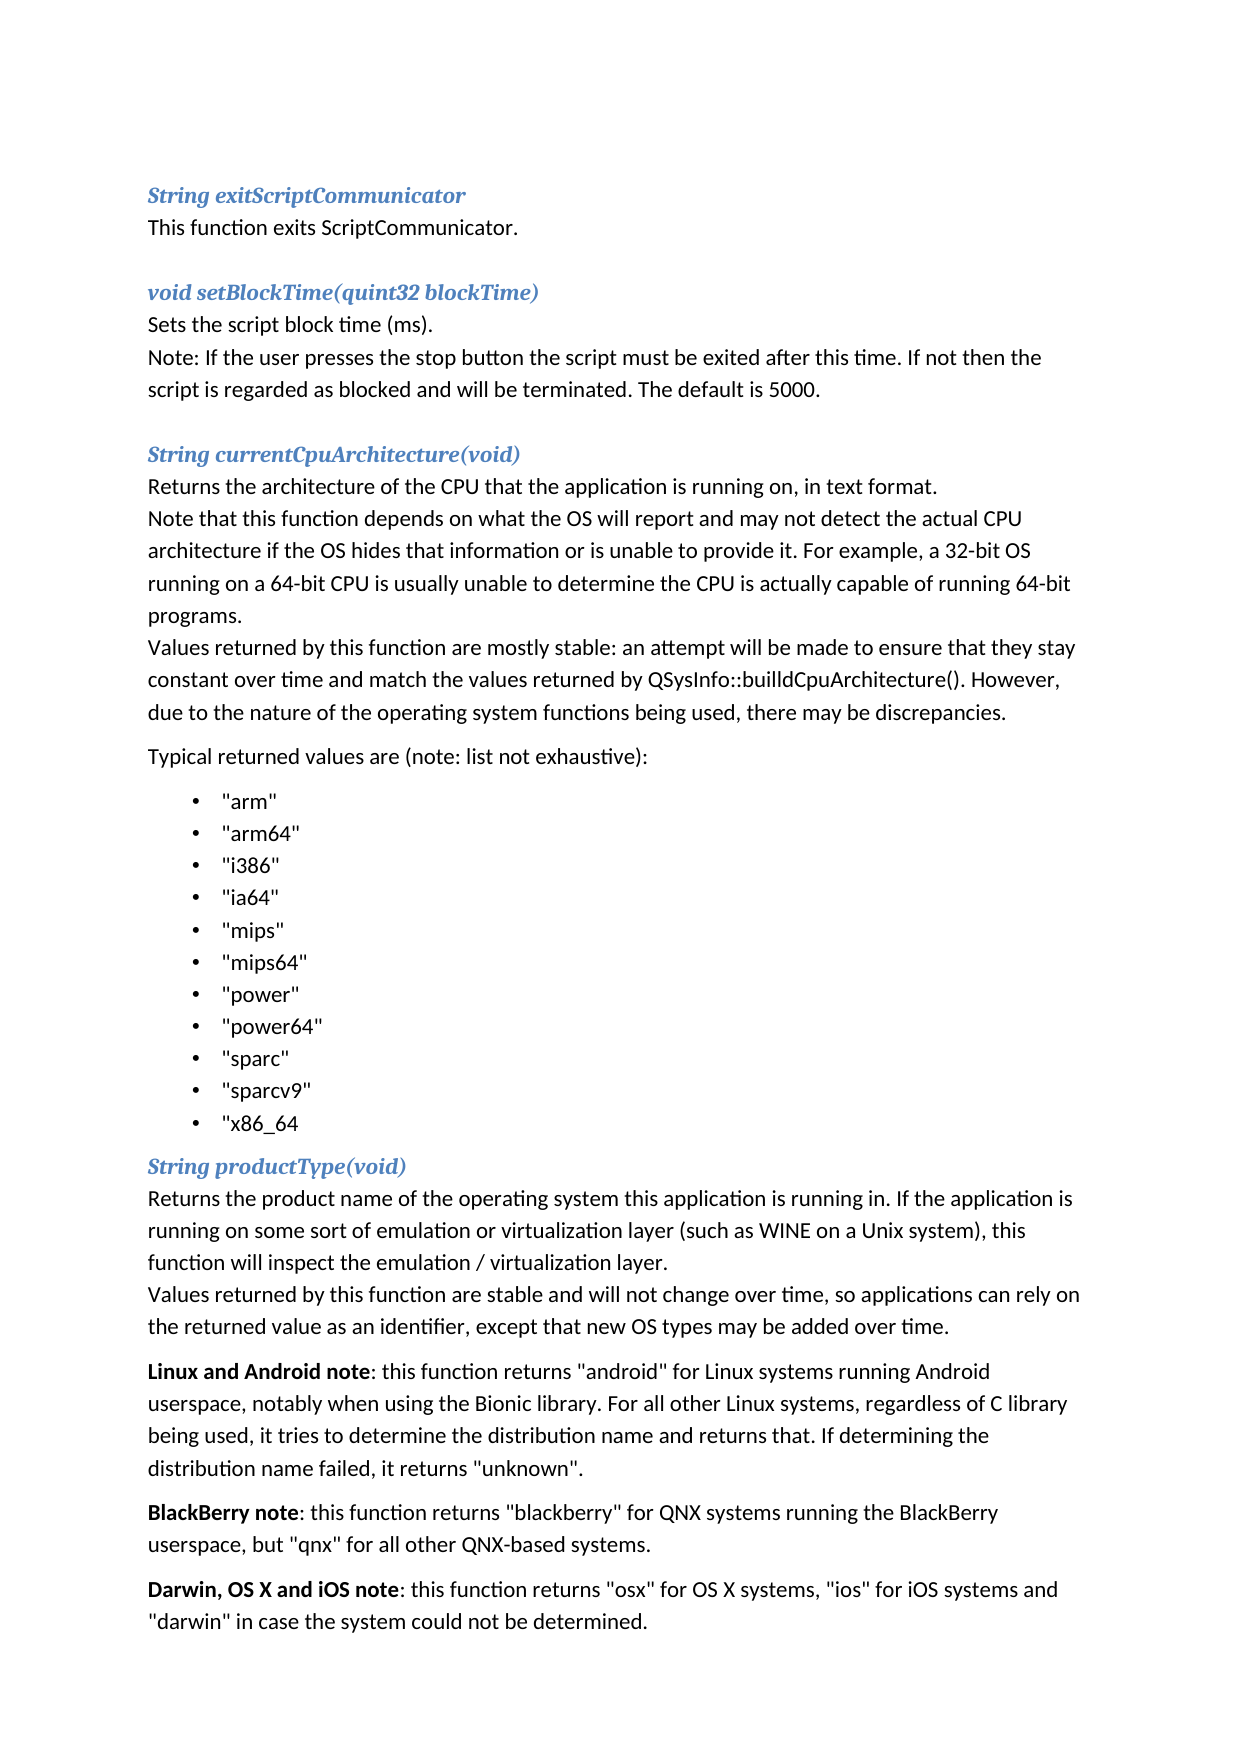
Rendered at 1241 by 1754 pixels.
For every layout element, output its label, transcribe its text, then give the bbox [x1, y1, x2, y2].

list "arm64" [192, 819, 1093, 847]
list "sparc" [192, 1044, 1093, 1072]
text Note: If the user presses the stop button the script must be exited after this time. If not then the script is regarded as blocked and will be terminated. The default is 5000. [148, 343, 1093, 403]
list "x86_64 [192, 1109, 1093, 1137]
text Returns the product name of the operating system this application is running in. If the application is running on some sort of emulation or virtualization layer (such as WINE on a Unix system), this function will inspect the emulation / virtualization layer. [148, 1184, 1093, 1276]
list "power" [192, 980, 1093, 1008]
list "i386" [192, 851, 1093, 879]
list "power64" [192, 1012, 1093, 1040]
text Sets the script block time (ms). [148, 310, 1093, 338]
text Darwin, OS X and iOS note: this function returns "osx" for OS X systems, "ios" for iOS systems and "darwin" in case the system could not be determined. [148, 1575, 1093, 1636]
subtitle String exitScriptCommunicator [148, 183, 1093, 209]
text Linux and Android note: this function returns "android" for Linux systems running Android userspace, notably when using the Bionic library. For all other Linux systems, regardless of C library being used, it tries to determine the distribution name and returns that. If determining the distribution name failed, it returns "unknown". [148, 1357, 1093, 1482]
list "ia64" [192, 883, 1093, 912]
list "mips" [192, 916, 1093, 944]
subtitle void setBlockTime(quint32 blockTime) [148, 280, 1093, 307]
subtitle String productType(void) [148, 1153, 1093, 1180]
subtitle String currentCpuArchitecture(void) [148, 442, 1093, 468]
text Values returned by this function are stable and will not change over time, so applications can rely on the returned value as an identifier, except that new OS types may be added over time. [148, 1280, 1093, 1341]
text Typical returned values are (note: list not exhaustive): [148, 742, 1093, 770]
list "mips64" [192, 948, 1093, 976]
list "arm" [192, 787, 1093, 815]
text Values returned by this function are mostly stable: an attempt will be made to ensure that they stay constant over time and match the values returned by QSysInfo::builldCpuArchitecture(). However, due to the nature of the operating system functions being used, there may be discrepancies. [148, 633, 1093, 726]
text BlackBerry note: this function returns "blackberry" for QNX systems running the BlackBerry userspace, but "qnx" for all other QNX-based systems. [148, 1498, 1093, 1559]
list "sparcv9" [192, 1077, 1093, 1105]
text Returns the architecture of the CPU that the application is running on, in text format. [148, 472, 1093, 500]
text Note that this function depends on what the OS will report and may not detect the actual CPU architecture if the OS hides that information or is unable to provide it. For example, a 32-bit OS running on a 64-bit CPU is usually unable to determine the CPU is actually capable of running 64-bit programs. [148, 504, 1093, 629]
text This function exits ScriptCommunicator. [148, 213, 1093, 241]
